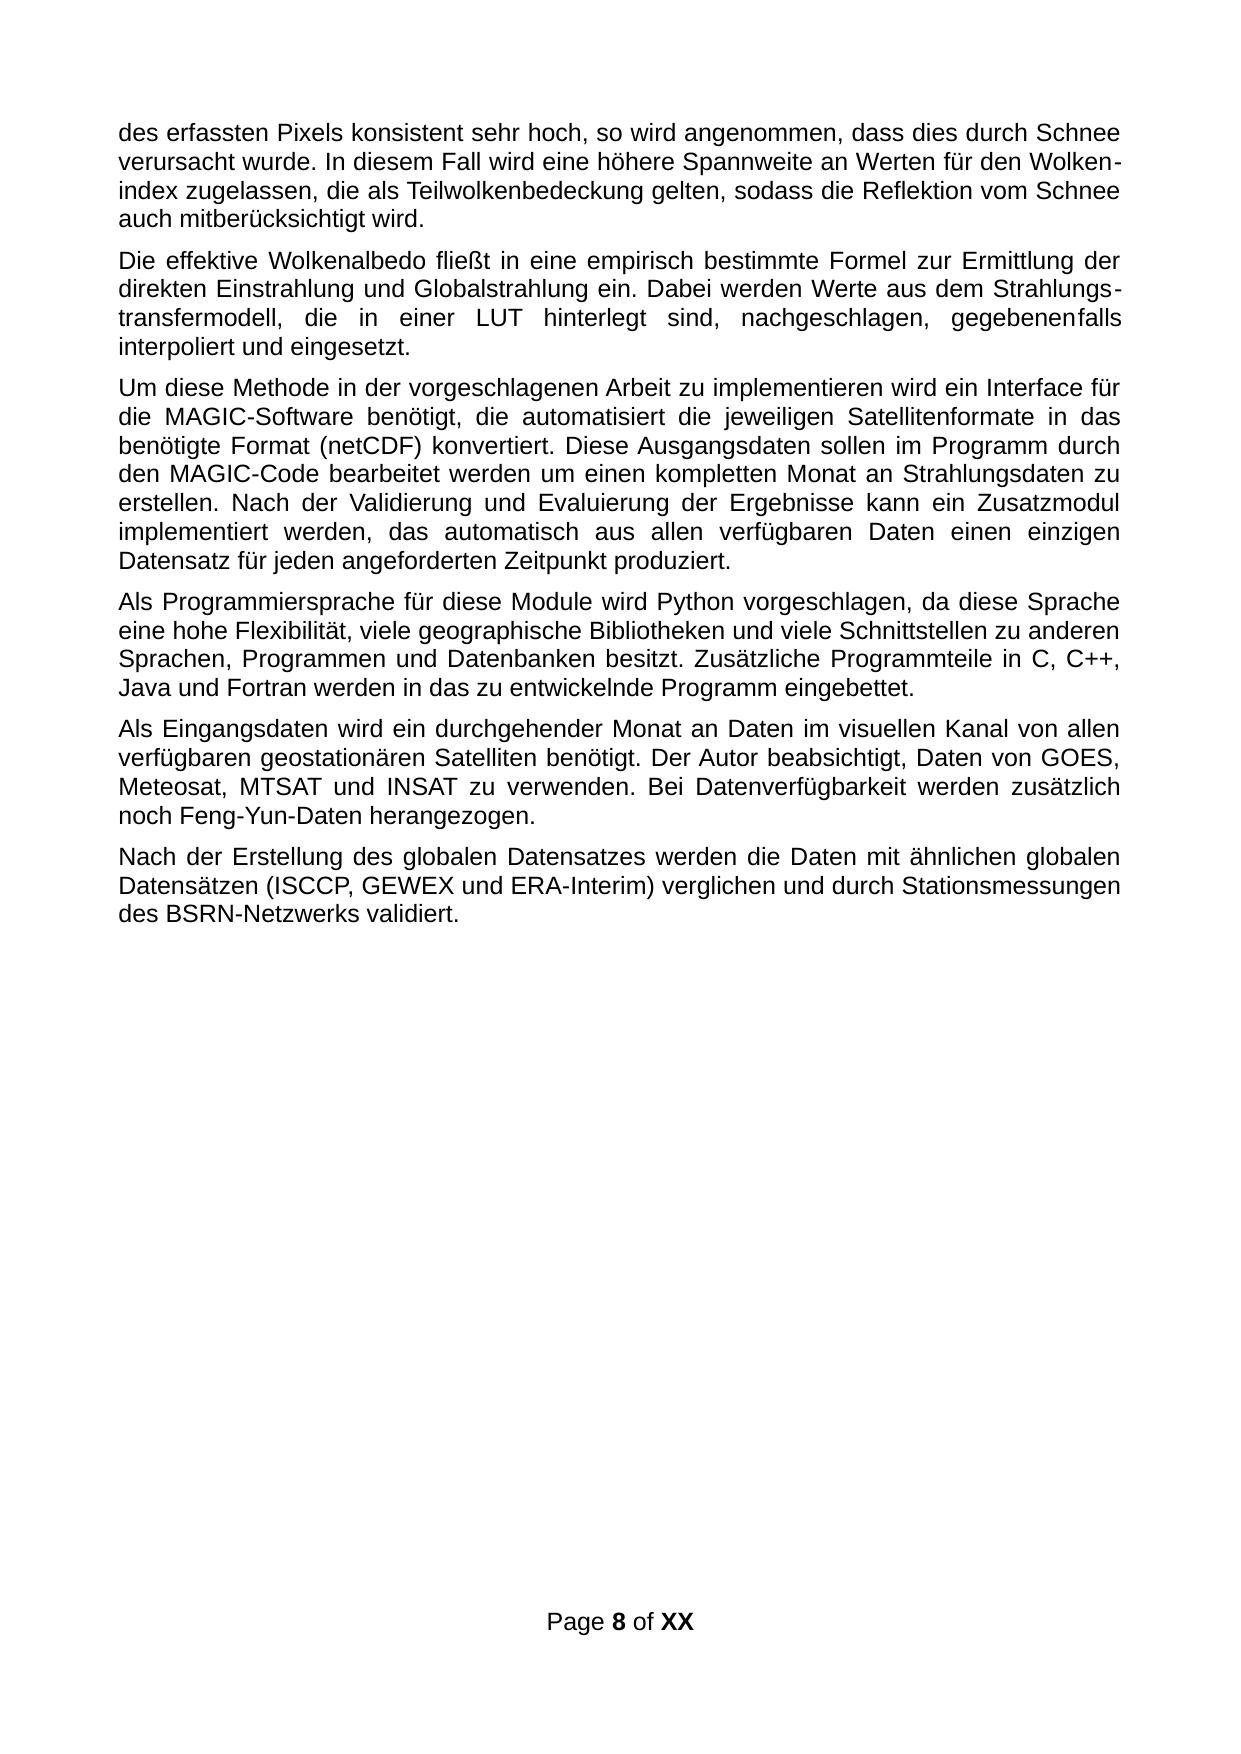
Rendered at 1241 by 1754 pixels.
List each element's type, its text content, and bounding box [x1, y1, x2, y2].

text Nach der Erstellung des globalen Datensatzes werden die Daten mit ähnlichen globalen Daten­sätzen (ISCCP, GEWEX und ERA-Interim) verglichen und durch Stationsmessungen des BSRN-Netzwerks validiert. [118, 842, 1122, 928]
text Um diese Methode in der vorgeschlagenen Arbeit zu implementieren wird ein Interface für die MAGIC‑Software benötigt, die automatisiert die jeweiligen Satellitenformate in das benötigte Format (netCDF) konvertiert. Diese Ausgangsdaten sollen im Programm durch den MAGIC‑Code bearbeitet werden um einen kompletten Monat an Strahlungsdaten zu erstellen. Nach der Validierung und Evaluierung der Ergebnisse kann ein Zusatzmodul implementiert werden, das automatisch aus allen verfügbaren Daten einen einzigen Datensatz für jeden angeforderten Zeitpunkt produziert. [118, 373, 1122, 574]
text des erfassten Pixels konsistent sehr hoch, so wird angenommen, dass dies durch Schnee verursacht wurde. In diesem Fall wird eine höhere Spannweite an Werten für den Wolken­index zugelassen, die als Teilwolkenbedeckung gelten, sodass die Reflektion vom Schnee auch mitberücksichtigt wird. [118, 118, 1122, 233]
text Die effektive Wolkenalbedo fließt in eine empirisch bestimmte Formel zur Ermittlung der direkten Einstrahlung und Globalstrahlung ein. Dabei werden Werte aus dem Strahlungs­transfermodell, die in einer LUT hinterlegt sind, nachgeschlagen, gegebenen­falls interpoliert und eingesetzt. [118, 246, 1122, 361]
text Als Eingangsdaten wird ein durchgehender Monat an Daten im visuellen Kanal von allen verfügbaren geostationären Satelliten benötigt. Der Autor beabsichtigt, Daten von GOES, Meteosat, MTSAT und INSAT zu verwenden. Bei Datenverfügbarkeit werden zusätzlich noch Feng-Yun-Daten herangezogen. [118, 714, 1122, 829]
text Als Programmiersprache für diese Module wird Python vorgeschlagen, da diese Sprache eine hohe Flexibilität, viele geographische Bibliotheken und viele Schnittstellen zu anderen Sprachen, Programmen und Datenbanken besitzt. Zusätzliche Programmteile in C, C++, Java und Fortran werden in das zu entwickelnde Programm eingebettet. [118, 587, 1122, 702]
